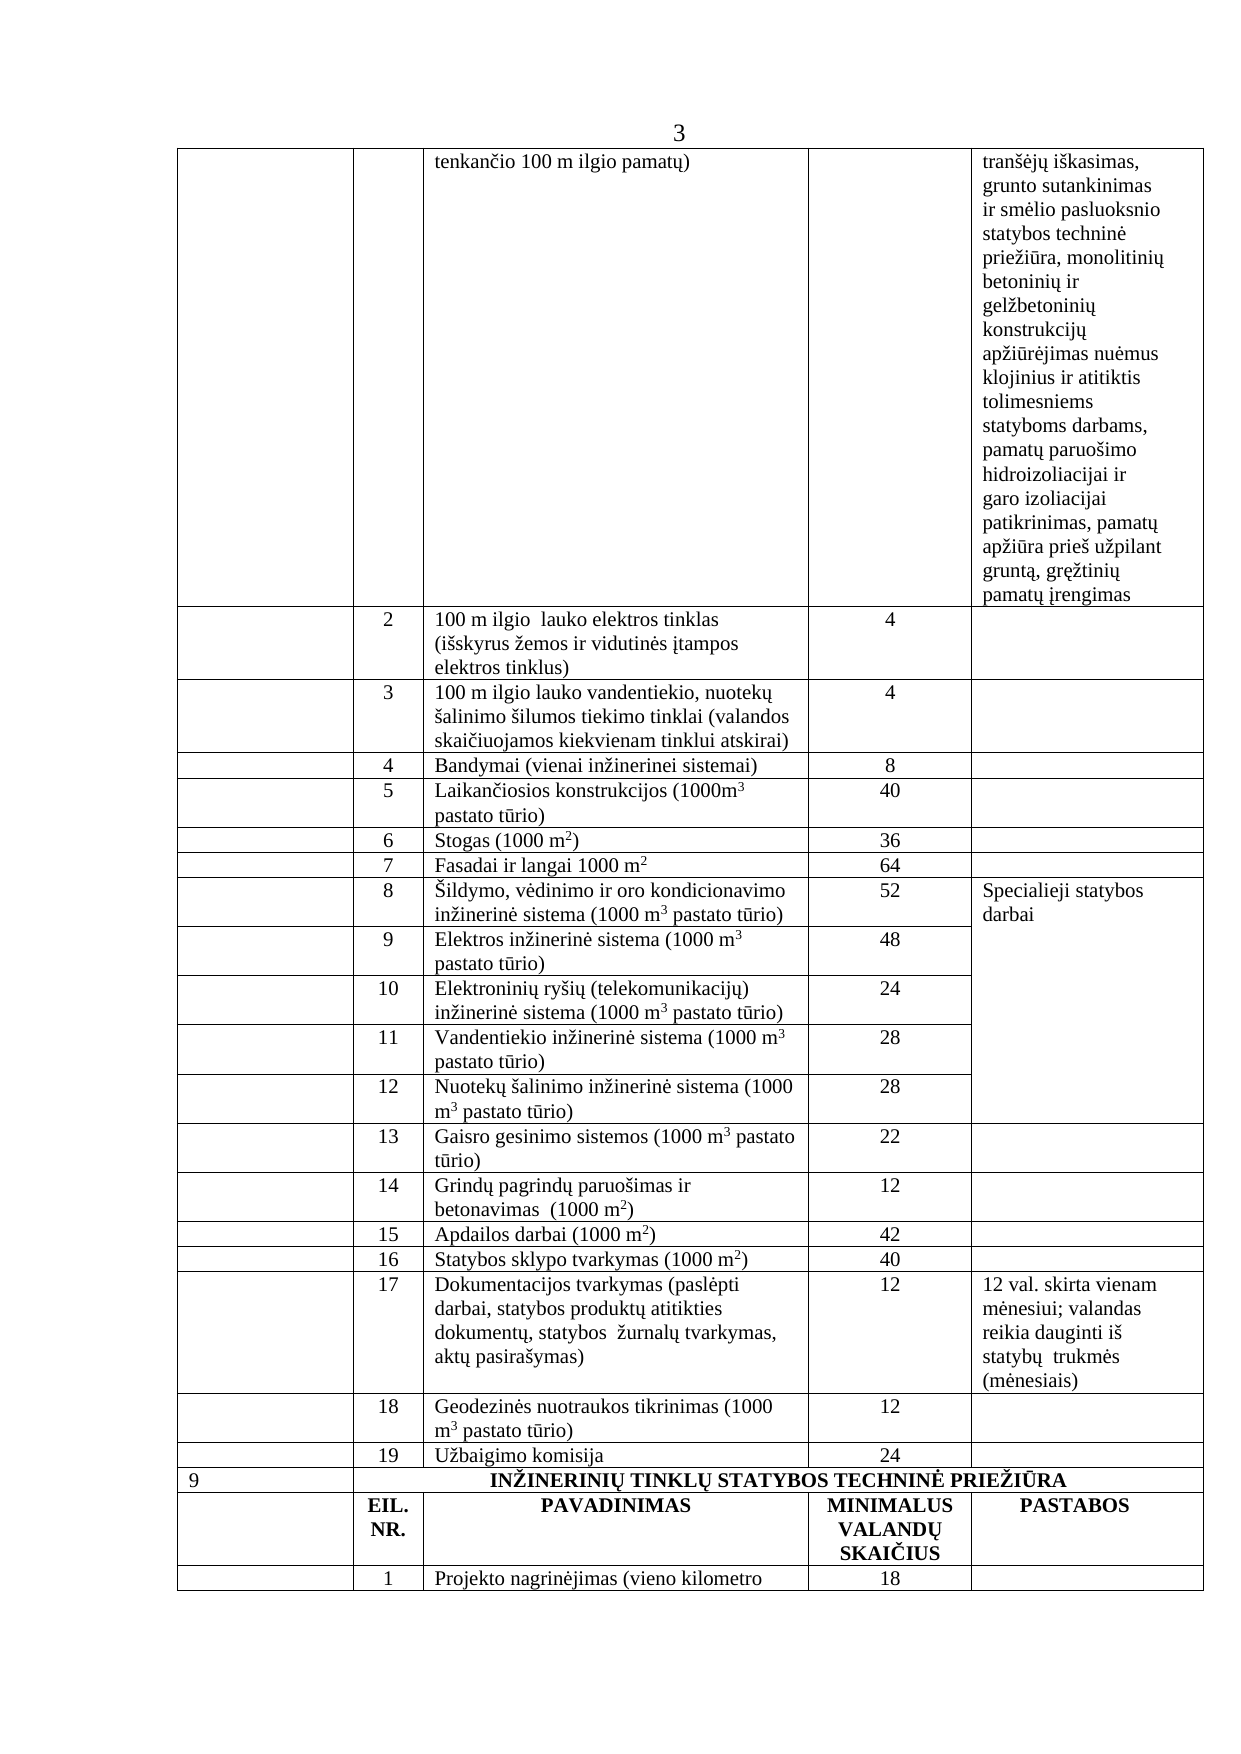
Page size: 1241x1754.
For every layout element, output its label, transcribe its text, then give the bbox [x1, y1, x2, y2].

table_cell [1178, 853, 1203, 877]
table_cell 12 [809, 1173, 971, 1221]
table_cell [178, 680, 353, 752]
table_cell 18 [354, 1394, 423, 1442]
table_cell [1178, 878, 1203, 1123]
table_cell [972, 1443, 1178, 1467]
table_cell tenkančio 100 m ilgio pamatų) [424, 149, 808, 606]
table_cell [1178, 1222, 1203, 1246]
table_cell [178, 1443, 353, 1467]
table_cell [972, 680, 1178, 752]
table_cell 4 [354, 753, 423, 777]
table_cell PASTABOS [972, 1493, 1178, 1565]
table_cell [1178, 1272, 1203, 1392]
table_cell [972, 1173, 1178, 1221]
table_cell 4 [809, 607, 971, 679]
table_cell 19 [354, 1443, 423, 1467]
table_cell [178, 1222, 353, 1246]
table_cell [972, 1124, 1178, 1172]
table_cell 40 [809, 1247, 971, 1271]
table_cell [1178, 1173, 1203, 1221]
table_cell [972, 1394, 1178, 1442]
table_cell 40 [809, 779, 971, 827]
table_cell 64 [809, 853, 971, 877]
table_cell 15 [354, 1222, 423, 1246]
table_cell Specialieji statybos darbai [972, 878, 1178, 1123]
table_cell MINIMALUS VALANDŲ SKAIČIUS [809, 1493, 971, 1565]
table_cell 16 [354, 1247, 423, 1271]
table_cell [809, 149, 971, 606]
table_cell Nuotekų šalinimo inžinerinė sistema (1000 m3 pastato tūrio) [424, 1075, 808, 1123]
table_cell [972, 1222, 1178, 1246]
table_cell [178, 1272, 353, 1392]
table_cell Šildymo, vėdinimo ir oro kondicionavimo inžinerinė sistema (1000 m3 pastato tūrio) [424, 878, 808, 926]
table_cell 6 [354, 828, 423, 852]
table_cell Statybos sklypo tvarkymas (1000 m2) [424, 1247, 808, 1271]
table_cell 14 [354, 1173, 423, 1221]
table_cell Geodezinės nuotraukos tikrinimas (1000 m3 pastato tūrio) [424, 1394, 808, 1442]
table_cell [178, 927, 353, 975]
table_cell [972, 607, 1178, 679]
table_cell 24 [809, 1443, 971, 1467]
table_cell [178, 1566, 353, 1590]
table_cell 13 [354, 1124, 423, 1172]
table_cell [1178, 828, 1203, 852]
table_cell 1 [354, 1566, 423, 1590]
table_cell 10 [354, 976, 423, 1024]
table_cell [178, 1124, 353, 1172]
table_cell [178, 976, 353, 1024]
table_cell 24 [809, 976, 971, 1024]
table_cell Fasadai ir langai 1000 m2 [424, 853, 808, 877]
table_cell 18 [809, 1566, 971, 1590]
table_cell Elektros inžinerinė sistema (1000 m3 pastato tūrio) [424, 927, 808, 975]
table_cell Stogas (1000 m2) [424, 828, 808, 852]
table_cell 28 [809, 1025, 971, 1073]
table_cell 3 [354, 680, 423, 752]
table_cell 42 [809, 1222, 971, 1246]
table_cell Elektroninių ryšių (telekomunikacijų) inžinerinė sistema (1000 m3 pastato tūrio) [424, 976, 808, 1024]
table_cell [1178, 1443, 1203, 1467]
table_cell 52 [809, 878, 971, 926]
table_cell [1178, 1247, 1203, 1271]
table_cell 12 [809, 1272, 971, 1392]
table_cell 17 [354, 1272, 423, 1392]
table_cell [972, 853, 1178, 877]
table_cell [178, 149, 353, 606]
table_cell [354, 149, 423, 606]
table_cell 11 [354, 1025, 423, 1073]
table_cell Projekto nagrinėjimas (vieno kilometro [424, 1566, 808, 1590]
table_cell 100 m ilgio lauko vandentiekio, nuotekų šalinimo šilumos tiekimo tinklai (valandos skaičiuojamos kiekvienam tinklui atskirai) [424, 680, 808, 752]
table_cell 5 [354, 779, 423, 827]
table_cell 12 val. skirta vienam mėnesiui; valandas reikia dauginti iš statybų trukmės (mėnesiais) [972, 1272, 1178, 1392]
table_cell 28 [809, 1075, 971, 1123]
table_cell [1178, 1493, 1203, 1565]
table_cell 8 [809, 753, 971, 777]
table_cell [178, 878, 353, 926]
table_cell [1178, 680, 1203, 752]
table_cell Bandymai (vienai inžinerinei sistemai) [424, 753, 808, 777]
table_cell [1178, 1394, 1203, 1442]
table_cell [1178, 149, 1203, 606]
table_cell [178, 607, 353, 679]
table_cell [972, 828, 1178, 852]
table_cell 9 [354, 927, 423, 975]
table_cell INŽINERINIŲ TINKLŲ STATYBOS TECHNINĖ PRIEŽIŪRA [354, 1468, 1203, 1492]
table_cell [178, 1493, 353, 1565]
table_cell [178, 1025, 353, 1073]
table_cell 7 [354, 853, 423, 877]
table_cell tranšėjų iškasimas, grunto sutankinimas ir smėlio pasluoksnio statybos techninė priežiūra, monolitinių betoninių ir gelžbetoninių konstrukcijų apžiūrėjimas nuėmus klojinius ir atitiktis tolimesniems statyboms darbams, pamatų paruošimo hidroizoliacijai ir garo izoliacijai patikrinimas, pamatų apžiūra prieš užpilant gruntą, gręžtinių pamatų įrengimas [972, 149, 1178, 606]
table_cell Laikančiosios konstrukcijos (1000m3 pastato tūrio) [424, 779, 808, 827]
table_cell [178, 779, 353, 827]
table_cell [1178, 1124, 1203, 1172]
table_cell 48 [809, 927, 971, 975]
table_cell 12 [354, 1075, 423, 1123]
table_cell Grindų pagrindų paruošimas ir betonavimas (1000 m2) [424, 1173, 808, 1221]
table_cell [178, 1394, 353, 1442]
table_cell [178, 828, 353, 852]
table_cell PAVADINIMAS [424, 1493, 808, 1565]
table_cell Vandentiekio inžinerinė sistema (1000 m3 pastato tūrio) [424, 1025, 808, 1073]
table_cell Užbaigimo komisija [424, 1443, 808, 1467]
table_cell [972, 1566, 1178, 1590]
table_cell [972, 753, 1178, 777]
table_cell 100 m ilgio lauko elektros tinklas (išskyrus žemos ir vidutinės įtampos elektros tinklus) [424, 607, 808, 679]
table_cell [178, 1247, 353, 1271]
table_cell [178, 753, 353, 777]
table_cell [972, 779, 1178, 827]
table_cell 22 [809, 1124, 971, 1172]
table_cell Gaisro gesinimo sistemos (1000 m3 pastato tūrio) [424, 1124, 808, 1172]
table_cell 4 [809, 680, 971, 752]
table_cell 2 [354, 607, 423, 679]
table_cell [178, 1075, 353, 1123]
table_cell [178, 1173, 353, 1221]
table_cell Apdailos darbai (1000 m2) [424, 1222, 808, 1246]
table_cell 12 [809, 1394, 971, 1442]
table_cell Dokumentacijos tvarkymas (paslėpti darbai, statybos produktų atitikties dokumentų, statybos žurnalų tvarkymas, aktų pasirašymas) [424, 1272, 808, 1392]
table_cell [1178, 1566, 1203, 1590]
table_cell [178, 853, 353, 877]
table_cell [1178, 779, 1203, 827]
table_cell 8 [354, 878, 423, 926]
table_cell EIL. NR. [354, 1493, 423, 1565]
table_cell [1178, 753, 1203, 777]
table_cell [1178, 607, 1203, 679]
table_cell 9 [178, 1468, 353, 1492]
table_cell 36 [809, 828, 971, 852]
table_cell [972, 1247, 1178, 1271]
